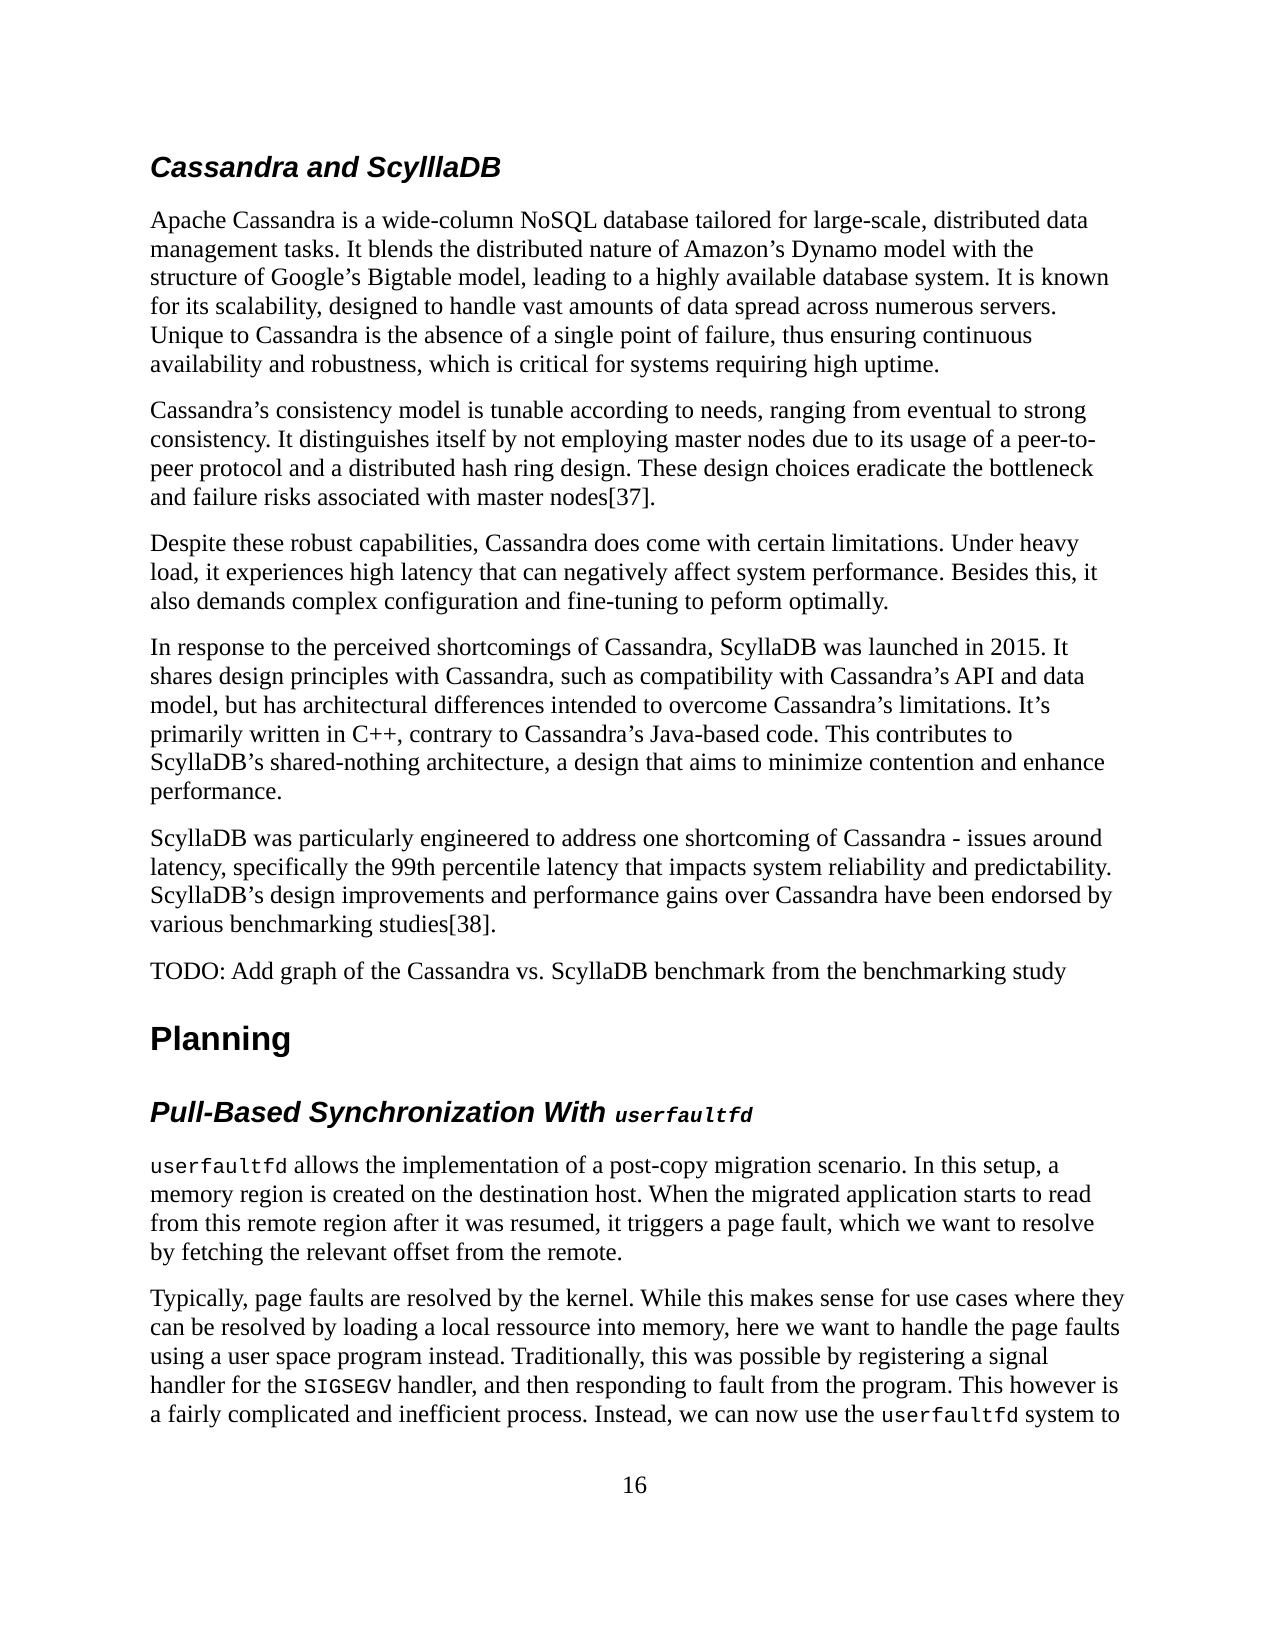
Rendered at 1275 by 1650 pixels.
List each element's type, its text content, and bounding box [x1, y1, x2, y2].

text Apache Cassandra is a wide-column NoSQL database tailored for large-scale, distributed data management tasks. It blends the distributed nature of Amazon’s Dynamo model with the structure of Google’s Bigtable model, leading to a highly available database system. It is known for its scalability, designed to handle vast amounts of data spread across numerous servers. Unique to Cassandra is the absence of a single point of failure, thus ensuring continuous availability and robustness, which is critical for systems requiring high uptime. [150, 205, 1125, 377]
subtitle Pull-Based Synchronization With userfaultfd [150, 1095, 1125, 1128]
text Despite these robust capabilities, Cassandra does come with certain limitations. Under heavy load, it experiences high latency that can negatively affect system performance. Besides this, it also demands complex configuration and fine-tuning to peform optimally. [150, 528, 1125, 614]
text Typically, page faults are resolved by the kernel. While this makes sense for use cases where they can be resolved by loading a local ressource into memory, here we want to handle the page faults using a user space program instead. Traditionally, this was possible by registering a signal handler for the SIGSEGV handler, and then responding to fault from the program. This however is a fairly complicated and inefficient process. Instead, we can now use the userfaultfd system to [150, 1283, 1125, 1429]
subtitle Cassandra and ScylllaDB [150, 150, 1125, 183]
text In response to the perceived shortcomings of Cassandra, ScyllaDB was launched in 2015. It shares design principles with Cassandra, such as compatibility with Cassandra’s API and data model, but has architectural differences intended to overcome Cassandra’s limitations. It’s primarily written in C++, contrary to Cassandra’s Java-based code. This contributes to ScyllaDB’s shared-nothing architecture, a design that aims to minimize contention and enhance performance. [150, 632, 1125, 805]
text userfaultfd allows the implementation of a post-copy migration scenario. In this setup, a memory region is created on the destination host. When the migrated application starts to read from this remote region after it was resumed, it triggers a page fault, which we want to resolve by fetching the relevant offset from the remote. [150, 1150, 1125, 1266]
text ScyllaDB was particularly engineered to address one shortcoming of Cassandra - issues around latency, specifically the 99th percentile latency that impacts system reliability and predictability. ScyllaDB’s design improvements and performance gains over Cassandra have been endorsed by various benchmarking studies[38]. [150, 823, 1125, 938]
text TODO: Add graph of the Cassandra vs. ScyllaDB benchmark from the benchmarking study [150, 956, 1125, 984]
text Cassandra’s consistency model is tunable according to needs, ranging from eventual to strong consistency. It distinguishes itself by not employing master nodes due to its usage of a peer-to-peer protocol and a distributed hash ring design. These design choices eradicate the bottleneck and failure risks associated with master nodes[37]. [150, 395, 1125, 510]
subtitle Planning [150, 1018, 1125, 1057]
